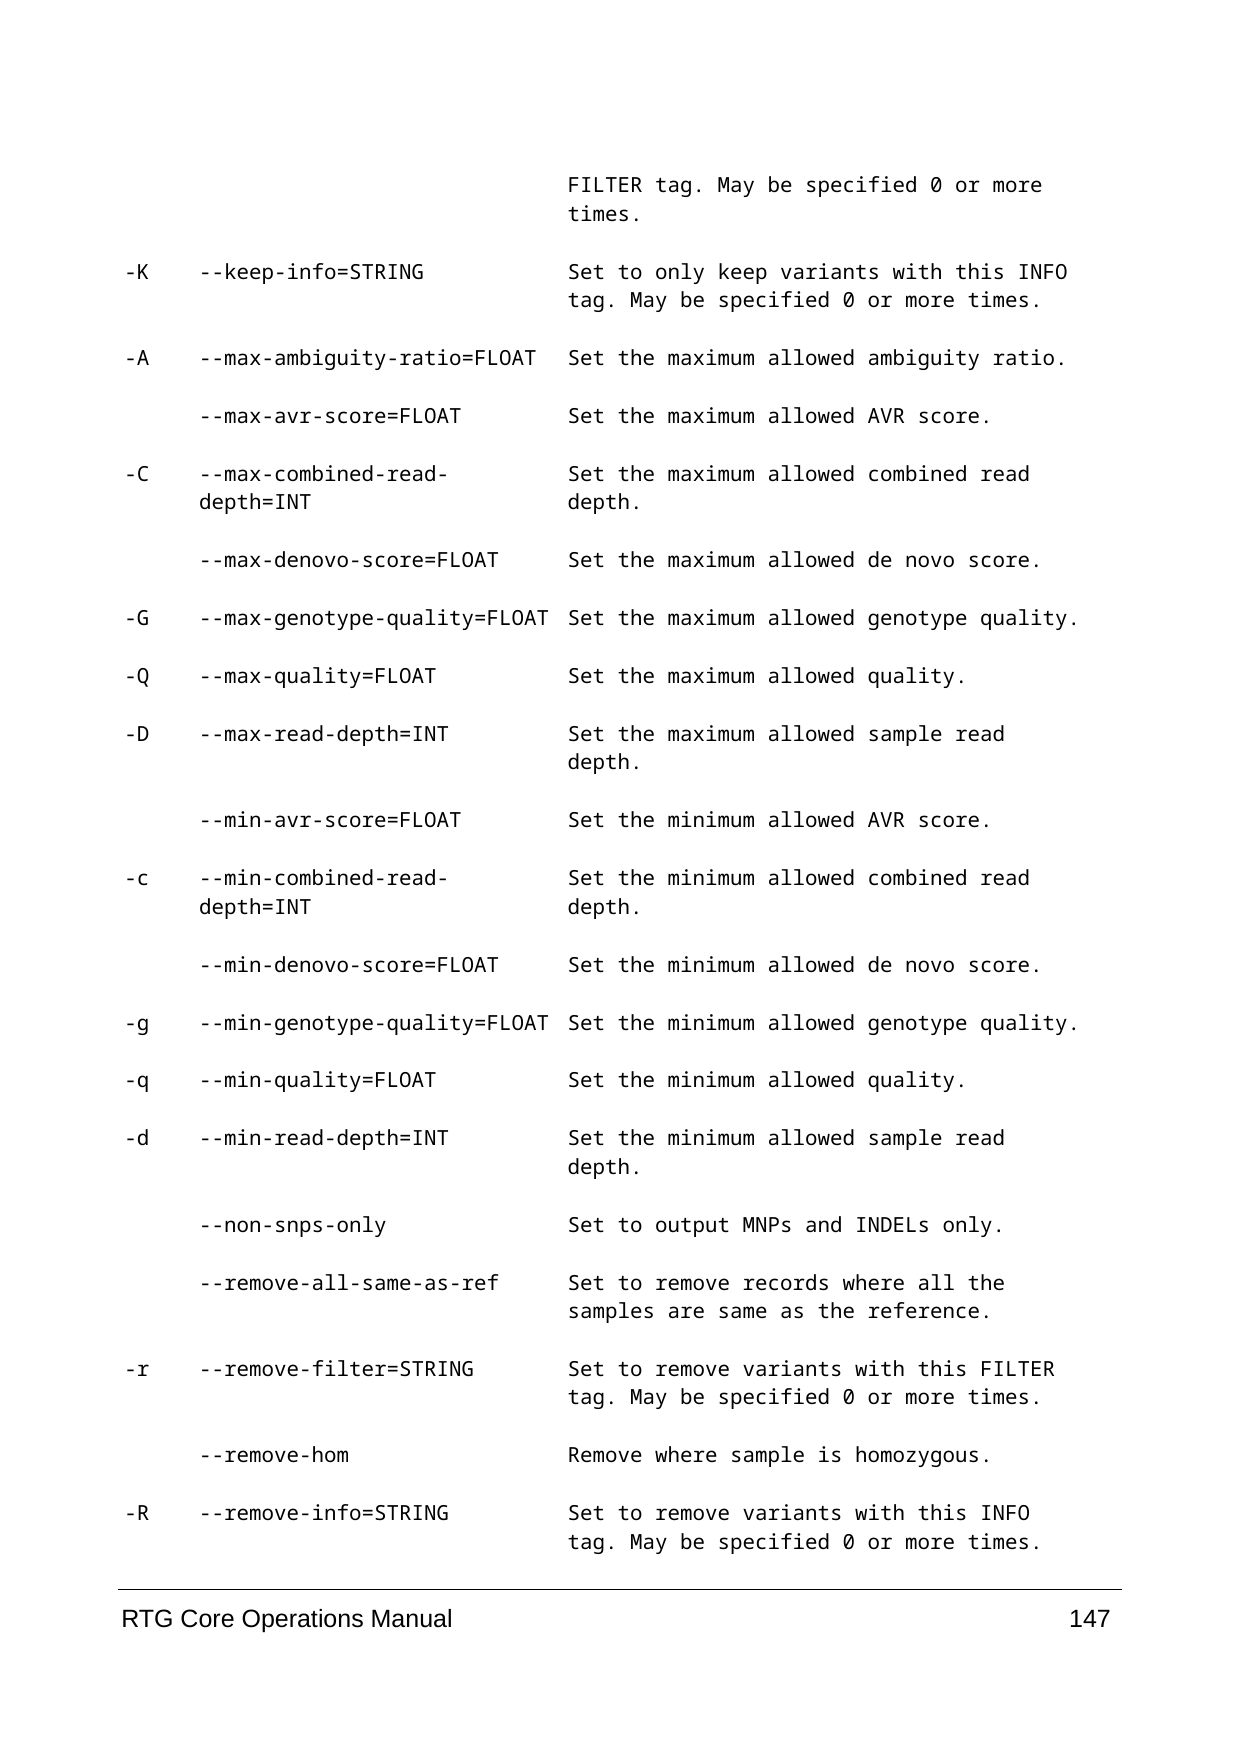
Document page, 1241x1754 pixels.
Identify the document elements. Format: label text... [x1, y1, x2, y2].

table_cell Set to remove records where all the samples are same as the reference. [561, 1256, 1093, 1342]
table_cell --min-avr-score=FLOAT [193, 794, 561, 852]
table_cell --remove-filter=STRING [193, 1342, 561, 1429]
table_cell --max-quality=FLOAT [193, 649, 561, 707]
table_cell [118, 1198, 193, 1256]
table_cell -d [118, 1112, 193, 1198]
table_cell [193, 159, 561, 245]
table_cell Set the minimum allowed sample read depth. [561, 1112, 1093, 1198]
table_cell [118, 794, 193, 852]
table_cell -A [118, 331, 193, 389]
table_cell Set to only keep variants with this INFO tag. May be specified 0 or more times. [561, 245, 1093, 331]
table_cell Set the minimum allowed de novo score. [561, 938, 1093, 996]
table_cell Set the maximum allowed genotype quality. [561, 591, 1093, 649]
table_cell Set the minimum allowed combined read depth. [561, 852, 1093, 938]
table_cell -Q [118, 649, 193, 707]
table_cell Remove where sample is homozygous. [561, 1429, 1093, 1487]
table_cell Set to output MNPs and INDELs only. [561, 1198, 1093, 1256]
table_cell [118, 1256, 193, 1342]
table_cell --max-ambiguity-ratio=FLOAT [193, 331, 561, 389]
table_cell Set the maximum allowed quality. [561, 649, 1093, 707]
table_cell --remove-info=STRING [193, 1487, 561, 1555]
table_cell -g [118, 996, 193, 1054]
table_cell [118, 938, 193, 996]
table_cell --min-combined-read-depth=INT [193, 852, 561, 938]
table_cell -C [118, 447, 193, 533]
table_cell --remove-all-same-as-ref [193, 1256, 561, 1342]
table_cell --max-denovo-score=FLOAT [193, 534, 561, 591]
table_cell Set the maximum allowed de novo score. [561, 534, 1093, 591]
table_cell Set to remove variants with this INFO tag. May be specified 0 or more times. [561, 1487, 1093, 1555]
table_cell Set the maximum allowed AVR score. [561, 389, 1093, 447]
table_cell Set the minimum allowed AVR score. [561, 794, 1093, 852]
table_cell [118, 1429, 193, 1487]
table_cell --max-avr-score=FLOAT [193, 389, 561, 447]
table_cell -c [118, 852, 193, 938]
table_cell [118, 159, 193, 245]
table_cell -q [118, 1054, 193, 1112]
table_cell [118, 389, 193, 447]
table_cell FILTER tag. May be specified 0 or more times. [561, 159, 1093, 245]
table_cell Set the minimum allowed quality. [561, 1054, 1093, 1112]
table_cell --min-denovo-score=FLOAT [193, 938, 561, 996]
table_cell -K [118, 245, 193, 331]
table_cell --min-quality=FLOAT [193, 1054, 561, 1112]
table_cell -D [118, 707, 193, 794]
table_cell --non-snps-only [193, 1198, 561, 1256]
table_cell --max-read-depth=INT [193, 707, 561, 794]
table_cell Set the maximum allowed combined read depth. [561, 447, 1093, 533]
table_cell --keep-info=STRING [193, 245, 561, 331]
table_cell -R [118, 1487, 193, 1555]
table_cell Set to remove variants with this FILTER tag. May be specified 0 or more times. [561, 1342, 1093, 1429]
table_cell --remove-hom [193, 1429, 561, 1487]
table_cell Set the maximum allowed ambiguity ratio. [561, 331, 1093, 389]
table_cell --min-read-depth=INT [193, 1112, 561, 1198]
table_cell --max-combined-read-depth=INT [193, 447, 561, 533]
table_cell Set the maximum allowed sample read depth. [561, 707, 1093, 794]
table_cell -r [118, 1342, 193, 1429]
table_cell --max-genotype-quality=FLOAT [193, 591, 561, 649]
table_cell [118, 534, 193, 591]
table_cell -G [118, 591, 193, 649]
table_cell --min-genotype-quality=FLOAT [193, 996, 561, 1054]
table_cell Set the minimum allowed genotype quality. [561, 996, 1093, 1054]
